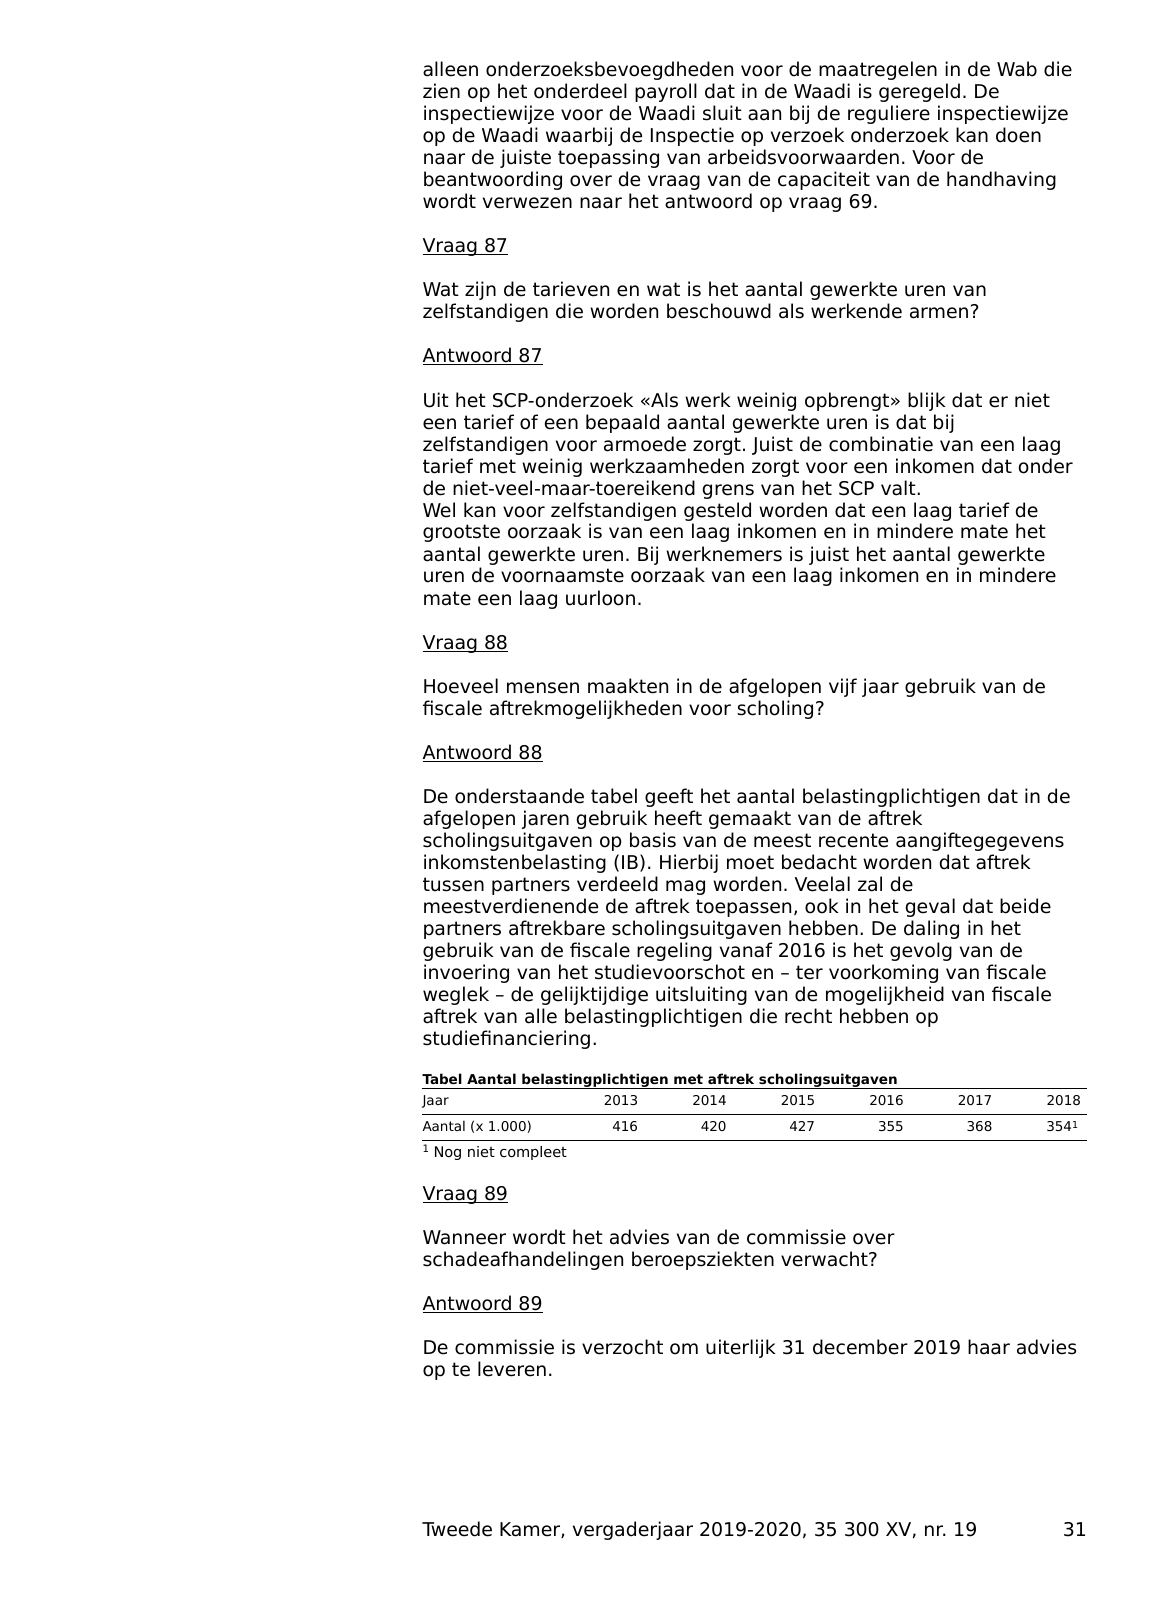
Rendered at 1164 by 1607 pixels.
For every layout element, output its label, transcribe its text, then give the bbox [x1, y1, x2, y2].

subtitle Vraag 88 [422, 632, 1087, 653]
table_cell 2017 [910, 1089, 998, 1113]
text alleen onderzoeksbevoegdheden voor de maatregelen in de Wab die zien op het onderdeel payroll dat in de Waadi is geregeld. De inspectiewijze voor de Waadi sluit aan bij de reguliere inspectiewijze op de Waadi waarbij de Inspectie op verzoek onderzoek kan doen naar de juiste toepassing van arbeidsvoorwaarden. Voor de beantwoording over de vraag van de capaciteit van de handhaving wordt verwezen naar het antwoord op vraag 69. [422, 59, 1087, 213]
table_cell Jaar [422, 1089, 555, 1113]
subtitle Antwoord 88 [422, 742, 1087, 764]
table_header Tabel Aantal belastingplichtigen met aftrek scholingsuitgaven [422, 1072, 1087, 1087]
table_cell 427 [732, 1115, 821, 1140]
text De commissie is verzocht om uiterlijk 31 december 2019 haar advies op te leveren. [422, 1337, 1087, 1381]
subtitle Vraag 87 [422, 235, 1087, 257]
subtitle Vraag 89 [422, 1183, 1087, 1205]
text Wat zijn de tarieven en wat is het aantal gewerkte uren van zelfstandigen die worden beschouwd als werkende armen? [422, 279, 1087, 323]
text Uit het SCP-onderzoek «Als werk weinig opbrengt» blijk dat er niet een tarief of een bepaald aantal gewerkte uren is dat bij zelfstandigen voor armoede zorgt. Juist de combinatie van een laag tarief met weinig werkzaamheden zorgt voor een inkomen dat onder de niet-veel-maar-toereikend grens van het SCP valt. [422, 389, 1087, 499]
text De onderstaande tabel geeft het aantal belastingplichtigen dat in de afgelopen jaren gebruik heeft gemaakt van de aftrek scholingsuitgaven op basis van de meest recente aangiftegegevens inkomstenbelasting (IB). Hierbij moet bedacht worden dat aftrek tussen partners verdeeld mag worden. Veelal zal de meestverdienende de aftrek toepassen, ook in het geval dat beide partners aftrekbare scholingsuitgaven hebben. De daling in het gebruik van de fiscale regeling vanaf 2016 is het gevolg van de invoering van het studievoorschot en – ter voorkoming van fiscale weglek – de gelijktijdige uitsluiting van de mogelijkheid van fiscale aftrek van alle belastingplichtigen die recht hebben op studiefinanciering. [422, 786, 1087, 1050]
text Wel kan voor zelfstandigen gesteld worden dat een laag tarief de grootste oorzaak is van een laag inkomen en in mindere mate het aantal gewerkte uren. Bij werknemers is juist het aantal gewerkte uren de voornaamste oorzaak van een laag inkomen en in mindere mate een laag uurloon. [422, 499, 1087, 609]
text Hoeveel mensen maakten in de afgelopen vijf jaar gebruik van de fiscale aftrekmogelijkheden voor scholing? [422, 676, 1087, 720]
subtitle Antwoord 87 [422, 345, 1087, 367]
table_cell 420 [644, 1115, 732, 1140]
table_cell 3541 [998, 1115, 1087, 1140]
table_cell 416 [555, 1115, 644, 1140]
table_cell 2018 [998, 1089, 1087, 1113]
table_cell 2016 [821, 1089, 909, 1113]
text Wanneer wordt het advies van de commissie over schadeafhandelingen beroepsziekten verwacht? [422, 1227, 1087, 1271]
table_cell 1 Nog niet compleet [422, 1141, 1087, 1161]
table_cell 368 [910, 1115, 998, 1140]
table_cell 355 [821, 1115, 909, 1140]
table_cell 2014 [644, 1089, 732, 1113]
table_cell 2015 [732, 1089, 821, 1113]
table_cell 2013 [555, 1089, 644, 1113]
subtitle Antwoord 89 [422, 1293, 1087, 1315]
table_cell Aantal (x 1.000) [422, 1115, 555, 1140]
